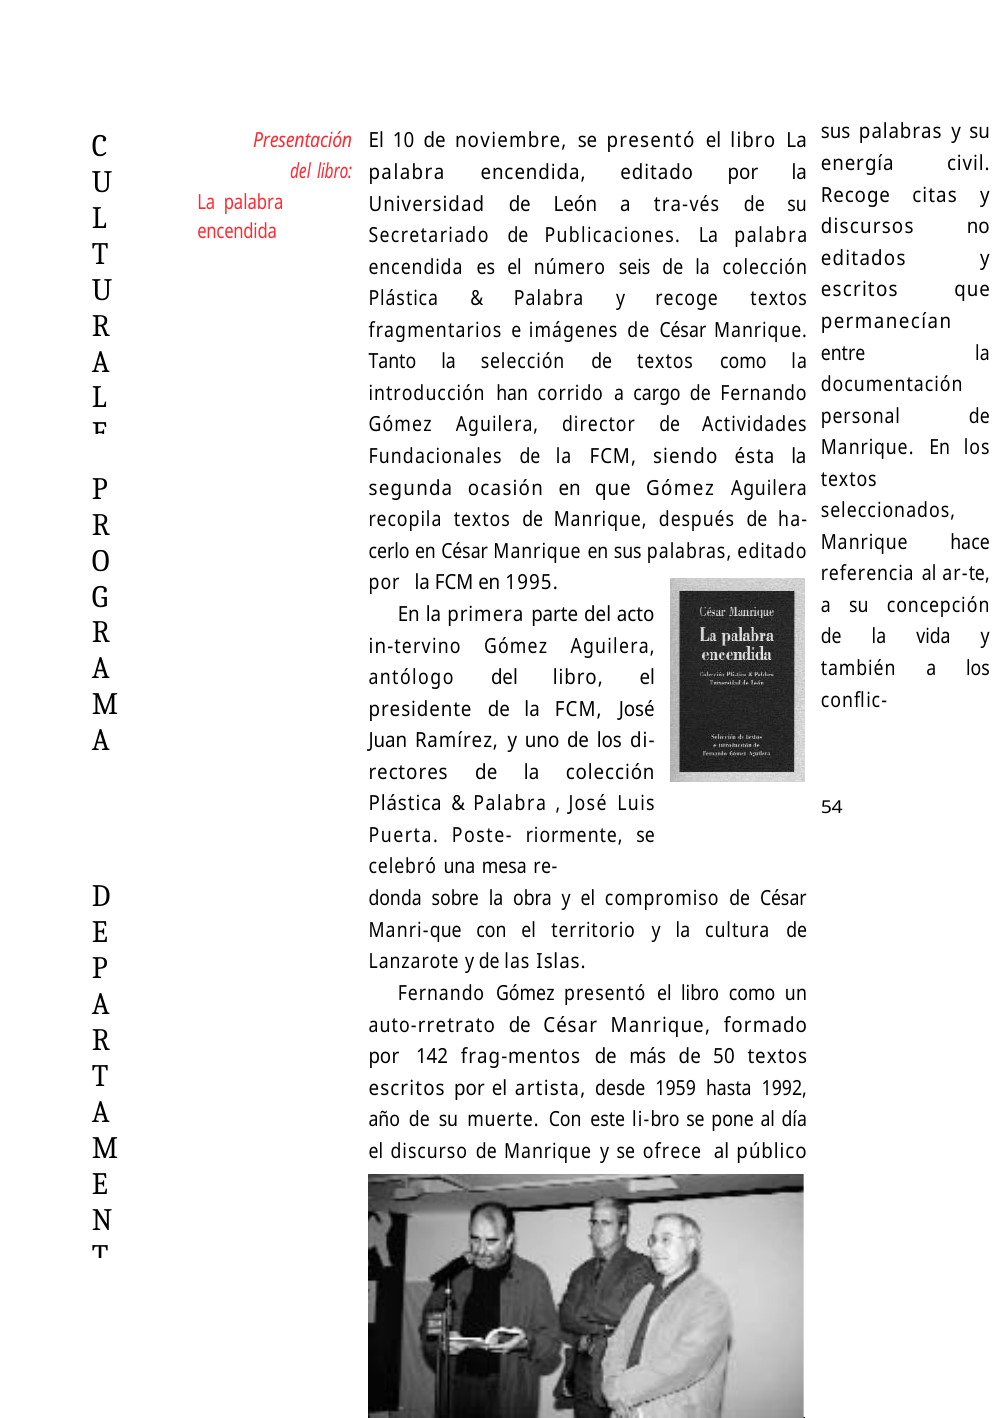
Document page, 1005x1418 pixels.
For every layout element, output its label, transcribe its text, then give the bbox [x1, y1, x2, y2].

text [89, 469, 130, 754]
text del libro: [130, 156, 354, 184]
text P R O G R A M A S [92, 471, 130, 754]
text Presentación [89, 125, 354, 433]
text Fernando Gómez presentó el libro como un auto-rretrato de César Manrique, formado por 142 frag-mentos de más de 50 textos escritos por el artista, desde 1959 hasta 1992, año de su muerte. Con este li-bro se pone al día el discurso de Manrique y se ofrece al público [368, 978, 807, 1164]
text El 10 de noviembre, se presentó el libro La palabra encendida, editado por la Universidad de León a tra-vés de su Secretariado de Publicaciones. La palabra encendida es el número seis de la colección Plástica & Palabra y recoge textos fragmentarios e imágenes de César Manrique. Tanto la selección de textos como la introducción han corrido a cargo de Fernando Gómez Aguilera, director de Actividades Fundacionales de la FCM, siendo ésta la segunda ocasión en que Gómez Aguilera recopila textos de Manrique, después de ha-cerlo en César Manrique en sus palabras, editado por la FCM en 1995. [368, 126, 807, 596]
text En la primera parte del acto in-tervino Gómez Aguilera, antólogo del libro, el presidente de la FCM, José Juan Ramírez, y uno de los di-rectores de la colección Plástica & Palabra , José Luis Puerta. Poste- riormente, se celebró una mesa re- [368, 599, 654, 880]
text 54 [821, 795, 989, 819]
text La palabra encendida [197, 187, 354, 244]
text C U L T U R A L E S [92, 128, 130, 433]
text sus palabras y su energía civil. Recoge citas y discursos no editados y escritos que permanecían entre la documentación personal de Manrique. En los textos seleccionados, Manrique hace referencia al ar-te, a su concepción de la vida y también a los conflic- [821, 117, 989, 713]
text donda sobre la obra y el compromiso de César Manri-que con el territorio y la cultura de Lanzarote y de las Islas. [368, 883, 807, 975]
text [89, 877, 130, 1258]
text D E P A R T A M E N T O [92, 879, 130, 1258]
